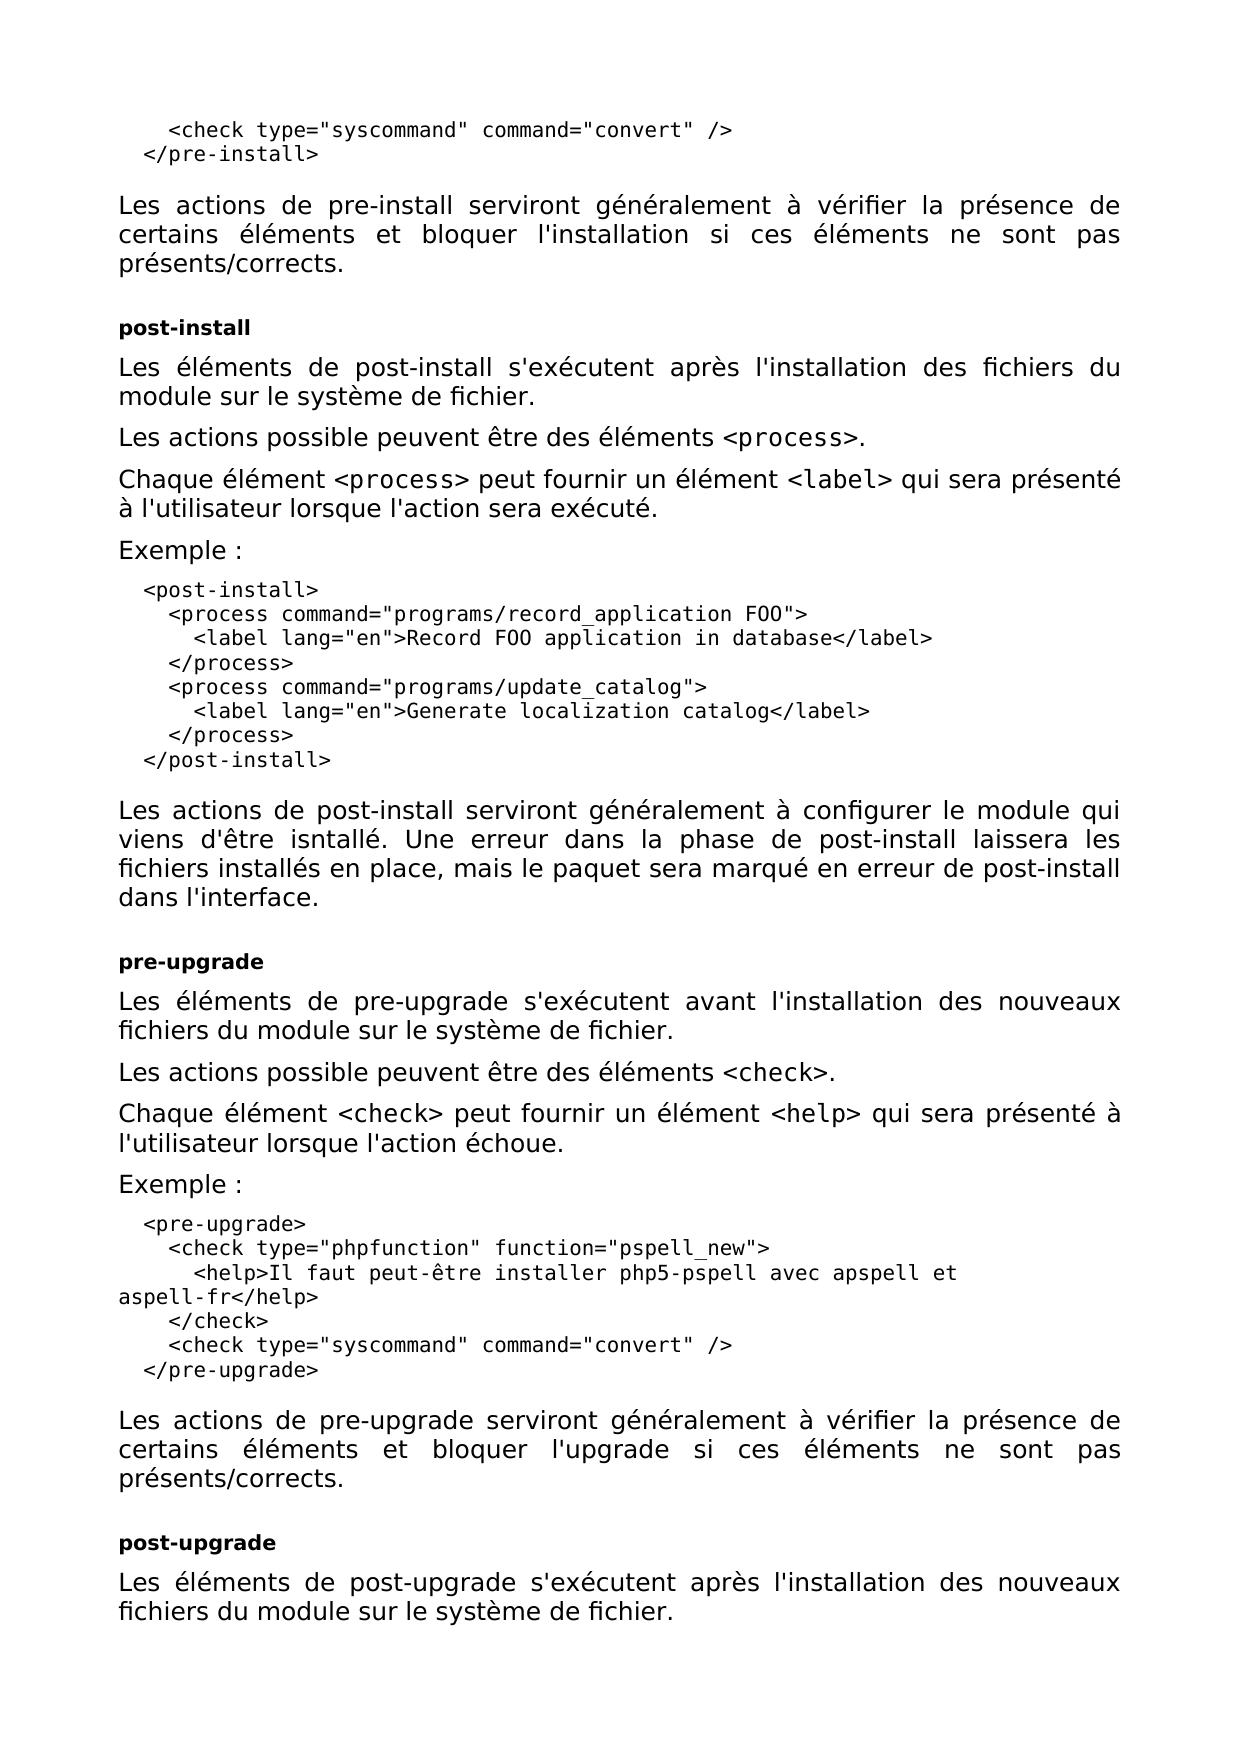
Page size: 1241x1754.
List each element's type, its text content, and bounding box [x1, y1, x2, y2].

text Les éléments de post-install s'exécutent après l'installation des fichiers du module sur le système de fichier. [118, 353, 1122, 411]
text <check type="syscommand" command="convert" /> </pre-install> [118, 118, 1122, 191]
text Les actions possible peuvent être des éléments <process>. [118, 423, 1122, 453]
text <pre-upgrade> <check type="phpfunction" function="pspell_new"> <help>Il faut peut-être installer php5-pspell avec apspell et aspell-fr</help> </check> <check type="syscommand" command="convert" /> </pre-upgrade> [118, 1212, 1122, 1406]
subtitle pre-upgrade [118, 950, 1122, 974]
subtitle post-install [118, 316, 1122, 340]
text Chaque élément <check> peut fournir un élément <help> qui sera présenté à l'utilisateur lorsque l'action échoue. [118, 1099, 1122, 1158]
text Exemple : [118, 1170, 1122, 1199]
text Les éléments de post-upgrade s'exécutent après l'installation des nouveaux fichiers du module sur le système de fichier. [118, 1568, 1122, 1626]
text <post-install> <process command="programs/record_application FOO"> <label lang="en">Record FOO application in database</label> </process> <process command="programs/update_catalog"> <label lang="en">Generate localization catalog</label> </process> </post-install> [118, 578, 1122, 796]
subtitle post-upgrade [118, 1531, 1122, 1556]
text Les actions de pre-install serviront généralement à vérifier la présence de certains éléments et bloquer l'installation si ces éléments ne sont pas présents/corrects. [118, 191, 1122, 278]
text Les éléments de pre-upgrade s'exécutent avant l'installation des nouveaux fichiers du module sur le système de fichier. [118, 987, 1122, 1045]
text Les actions de post-install serviront généralement à configurer le module qui viens d'être isntallé. Une erreur dans la phase de post-install laissera les fichiers installés en place, mais le paquet sera marqué en erreur de post-install dans l'interface. [118, 796, 1122, 913]
text Les actions de pre-upgrade serviront généralement à vérifier la présence de certains éléments et bloquer l'upgrade si ces éléments ne sont pas présents/corrects. [118, 1406, 1122, 1494]
text Chaque élément <process> peut fournir un élément <label> qui sera présenté à l'utilisateur lorsque l'action sera exécuté. [118, 465, 1122, 523]
text Exemple : [118, 536, 1122, 565]
text Les actions possible peuvent être des éléments <check>. [118, 1058, 1122, 1087]
